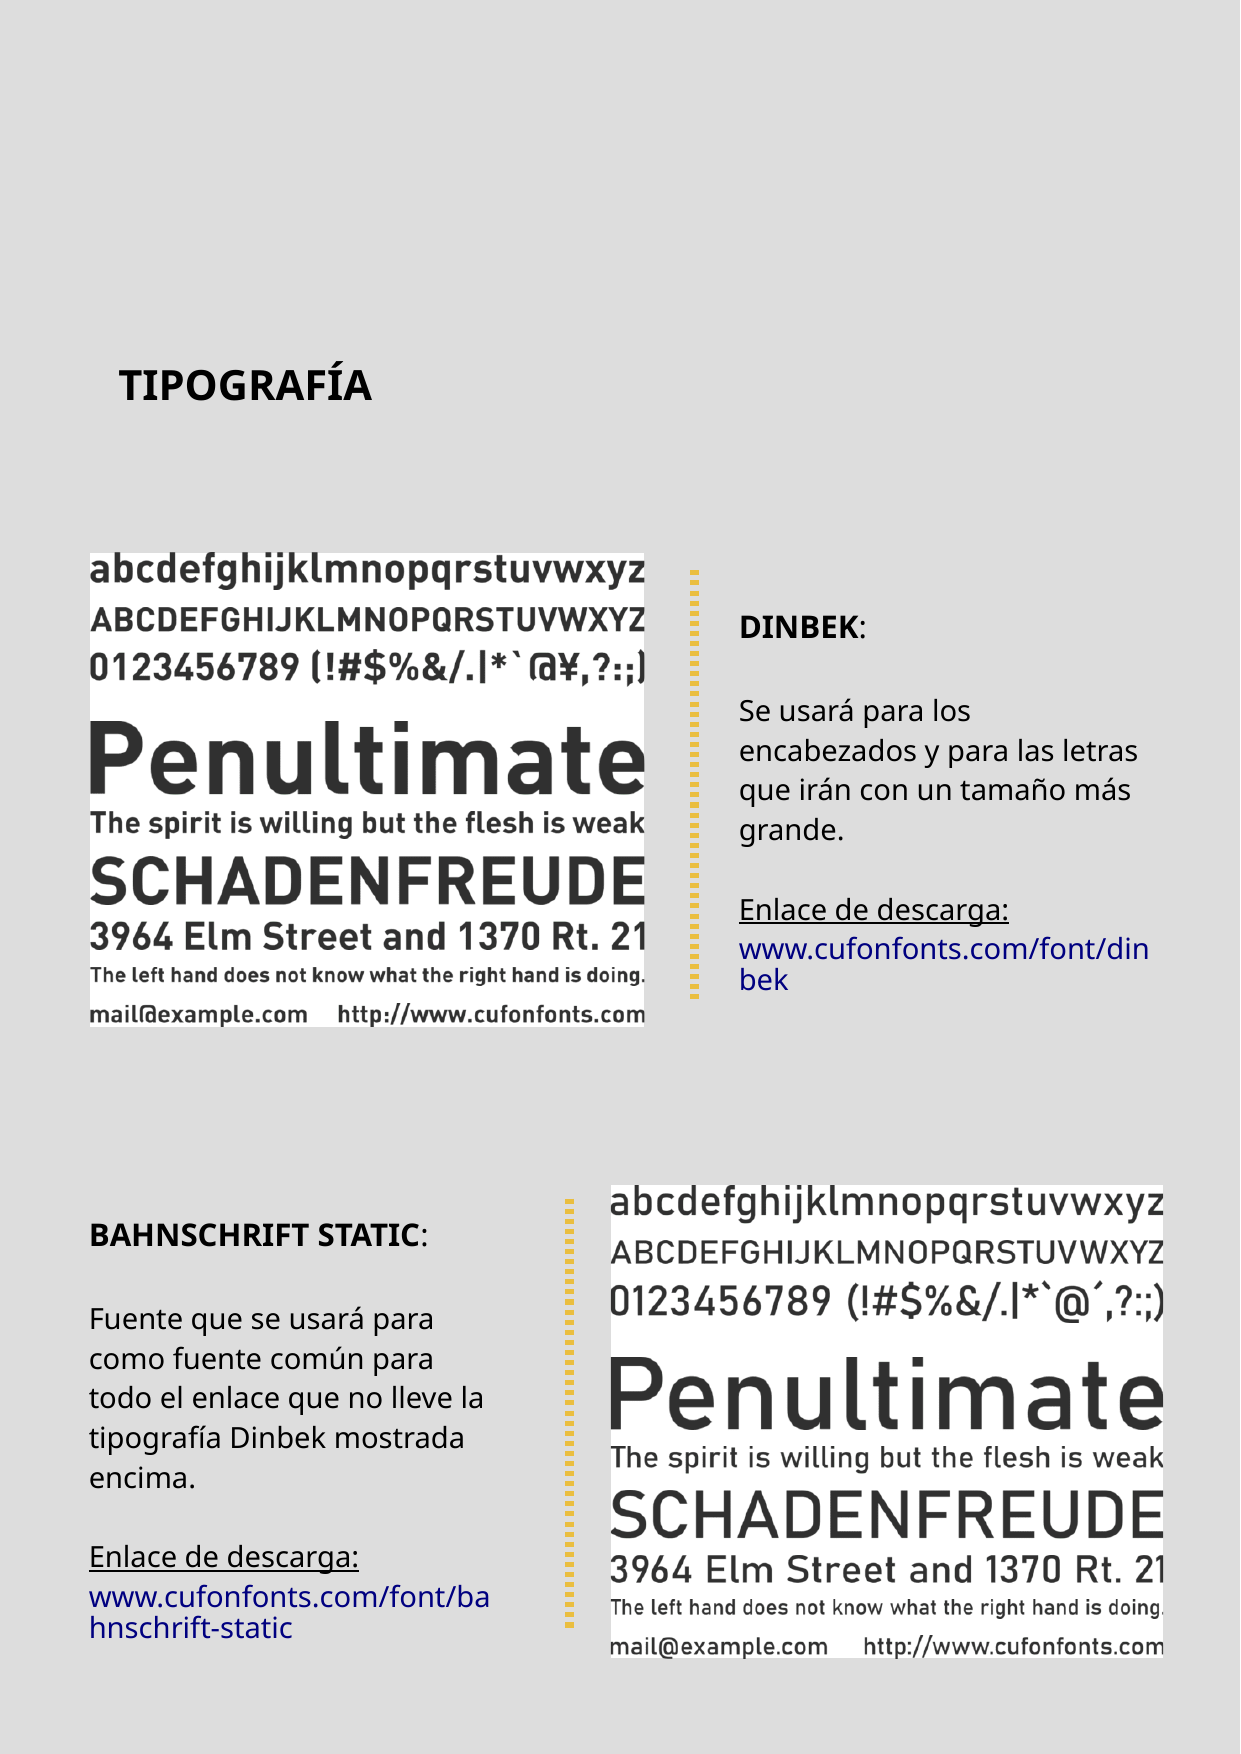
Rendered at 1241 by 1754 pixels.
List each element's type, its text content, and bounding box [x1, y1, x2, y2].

picture [610, 1185, 1164, 1659]
text TIPOGRAFÍA [118, 356, 1240, 413]
picture [90, 552, 645, 1027]
